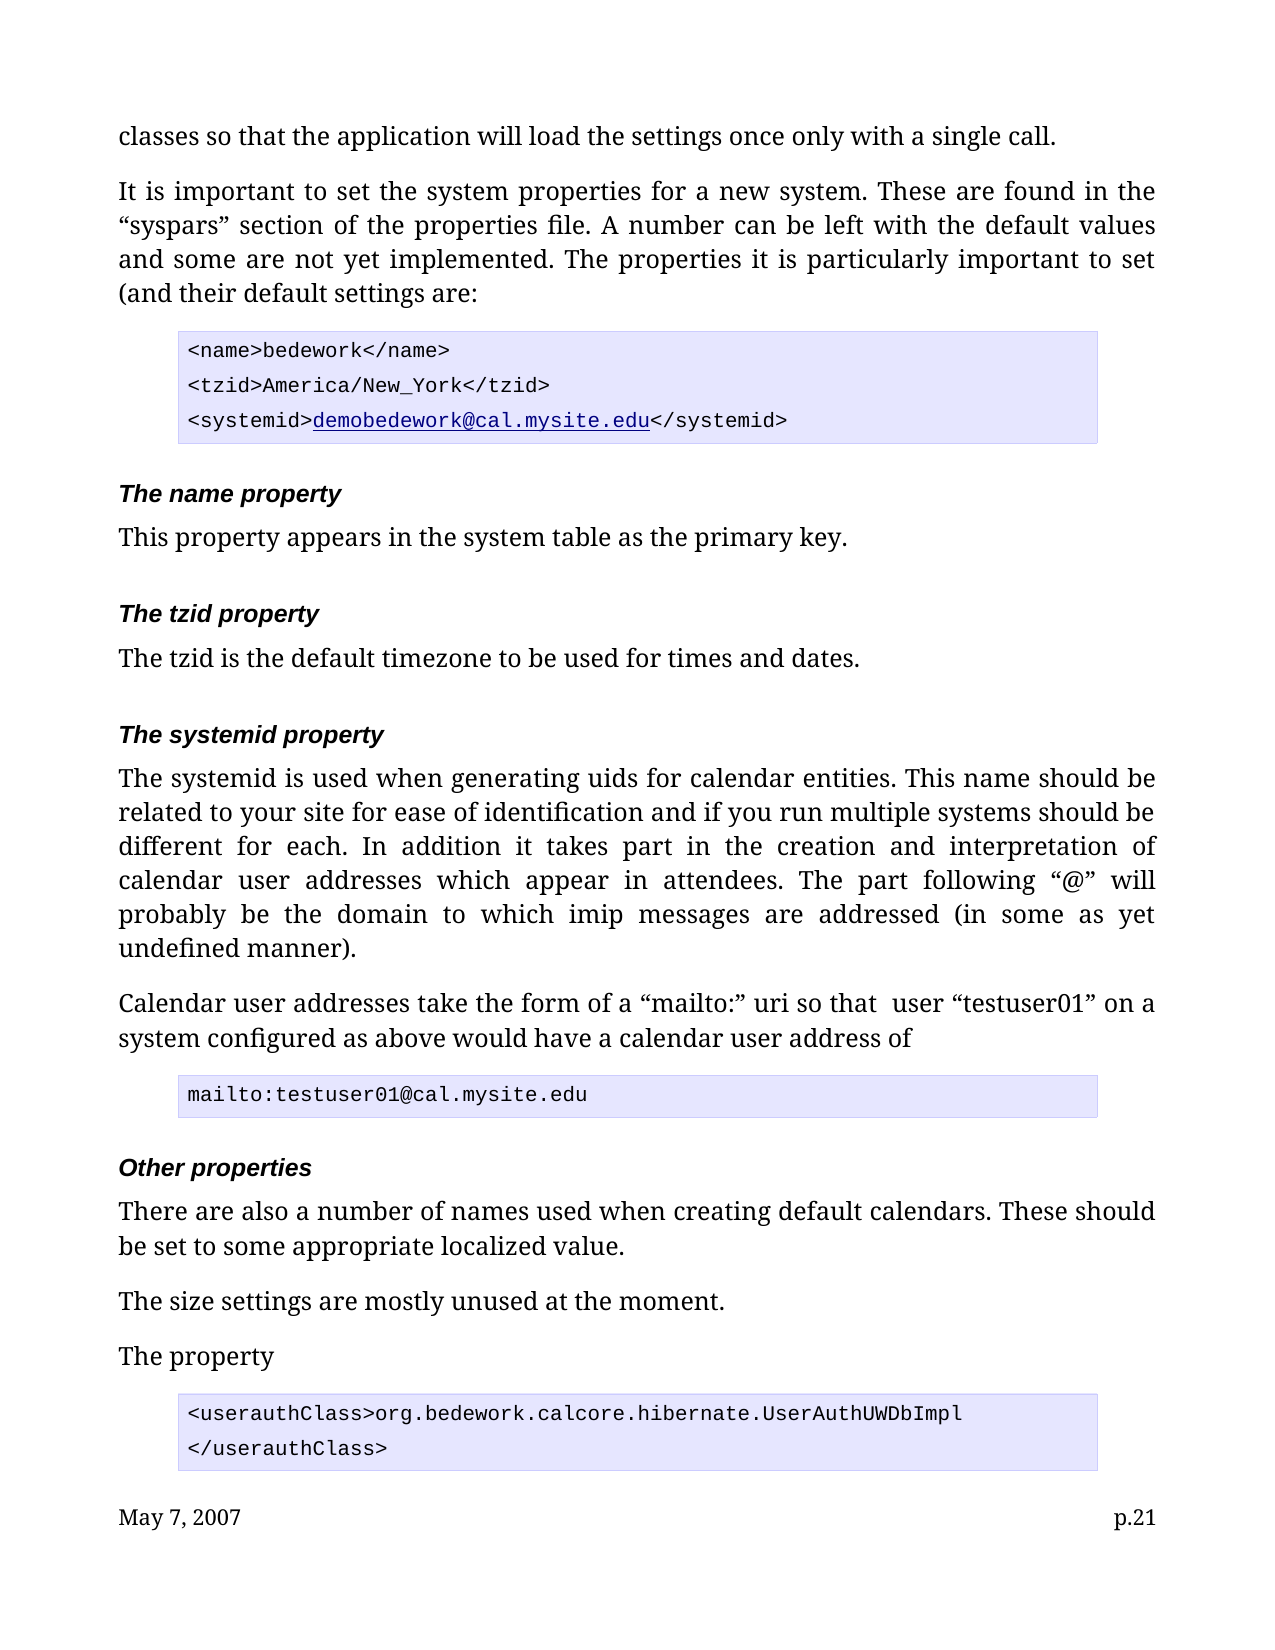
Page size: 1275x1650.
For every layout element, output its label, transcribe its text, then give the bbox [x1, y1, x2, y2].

subtitle The tzid property [118, 600, 1157, 628]
text classes so that the application will load the settings once only with a single call. [118, 118, 1157, 152]
text This property appears in the system table as the primary key. [118, 520, 1157, 554]
text mailto:testuser01@cal.mysite.edu [179, 1076, 1097, 1117]
text There are also a number of names used when creating default calendars. These should be set to some appropriate localized value. [118, 1194, 1157, 1262]
text The property [118, 1338, 1157, 1372]
text <name>bedework</name> [179, 332, 1097, 363]
text <userauthClass>org.bedework.calcore.hibernate.UserAuthUWDbImpl [179, 1395, 1097, 1426]
text Calendar user addresses take the form of a “mailto:” uri so that user “testuser01” on a system configured as above would have a calendar user address of [118, 986, 1157, 1054]
text The systemid is used when generating uids for calendar entities. This name should be related to your site for ease of identification and if you run multiple systems should be different for each. In addition it takes part in the creation and interpretation of calendar user addresses which appear in attendees. The part following “@” will probably be the domain to which imip messages are addressed (in some as yet undefined manner). [118, 761, 1157, 965]
text <systemid>demobedework@cal.mysite.edu</systemid> [179, 401, 1097, 443]
text </userauthClass> [179, 1429, 1097, 1470]
text <tzid>America/New_York</tzid> [179, 366, 1097, 399]
text It is important to set the system properties for a new system. These are found in the “syspars” section of the properties file. A number can be left with the default values and some are not yet implemented. The properties it is particularly important to set (and their default settings are: [118, 173, 1157, 309]
subtitle The name property [118, 480, 1157, 508]
subtitle Other properties [118, 1154, 1157, 1182]
text The tzid is the default timezone to be used for times and dates. [118, 640, 1157, 674]
subtitle The systemid property [118, 721, 1157, 748]
text The size settings are mostly unused at the moment. [118, 1283, 1157, 1317]
